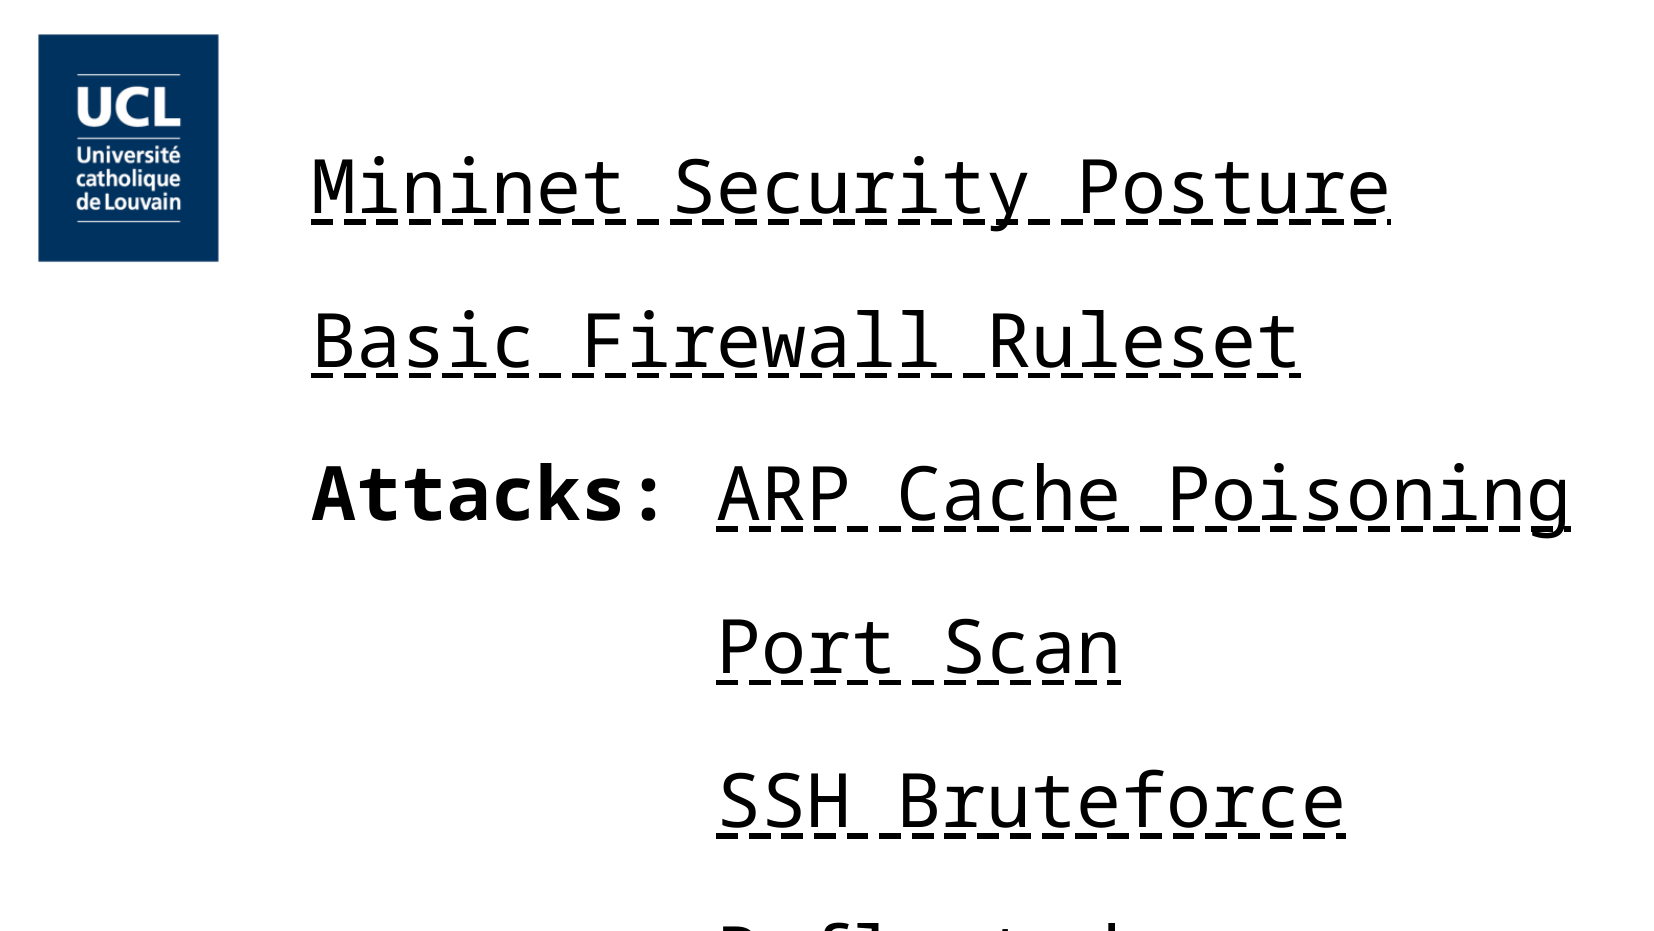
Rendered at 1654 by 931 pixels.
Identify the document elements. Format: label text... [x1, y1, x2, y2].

text_box Mininet Security Posture Basic Firewall Ruleset Attacks: ARP Cache Poisoning Port Scan SSH Bruteforce Reflected & Firewall Mitigations [296, 75, 1654, 878]
picture [37, 33, 221, 263]
